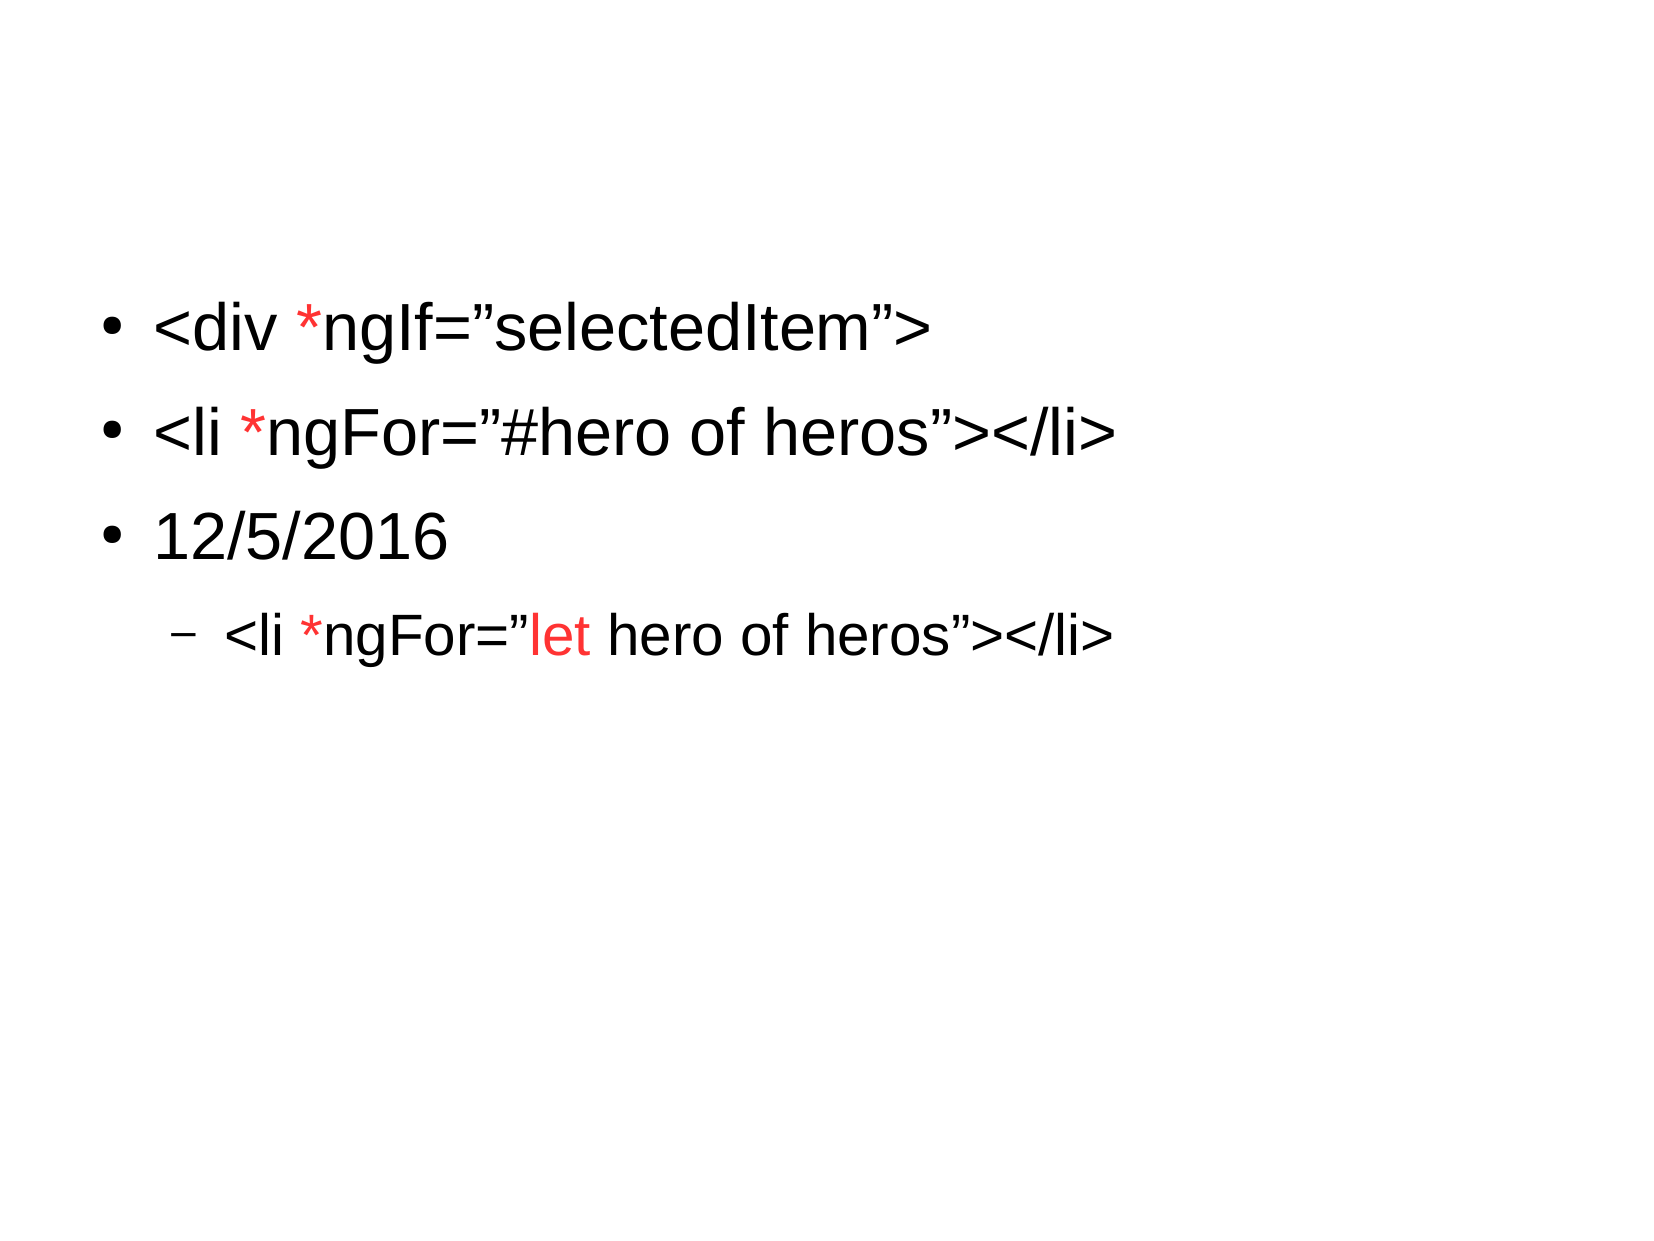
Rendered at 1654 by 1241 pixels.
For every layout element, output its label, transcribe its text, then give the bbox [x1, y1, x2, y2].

list <div *ngIf=”selectedItem”> <li *ngFor=”#hero of heros”></li> 12/5/2016 <li *ngFor=”let hero of heros”></li> [82, 290, 1571, 1010]
